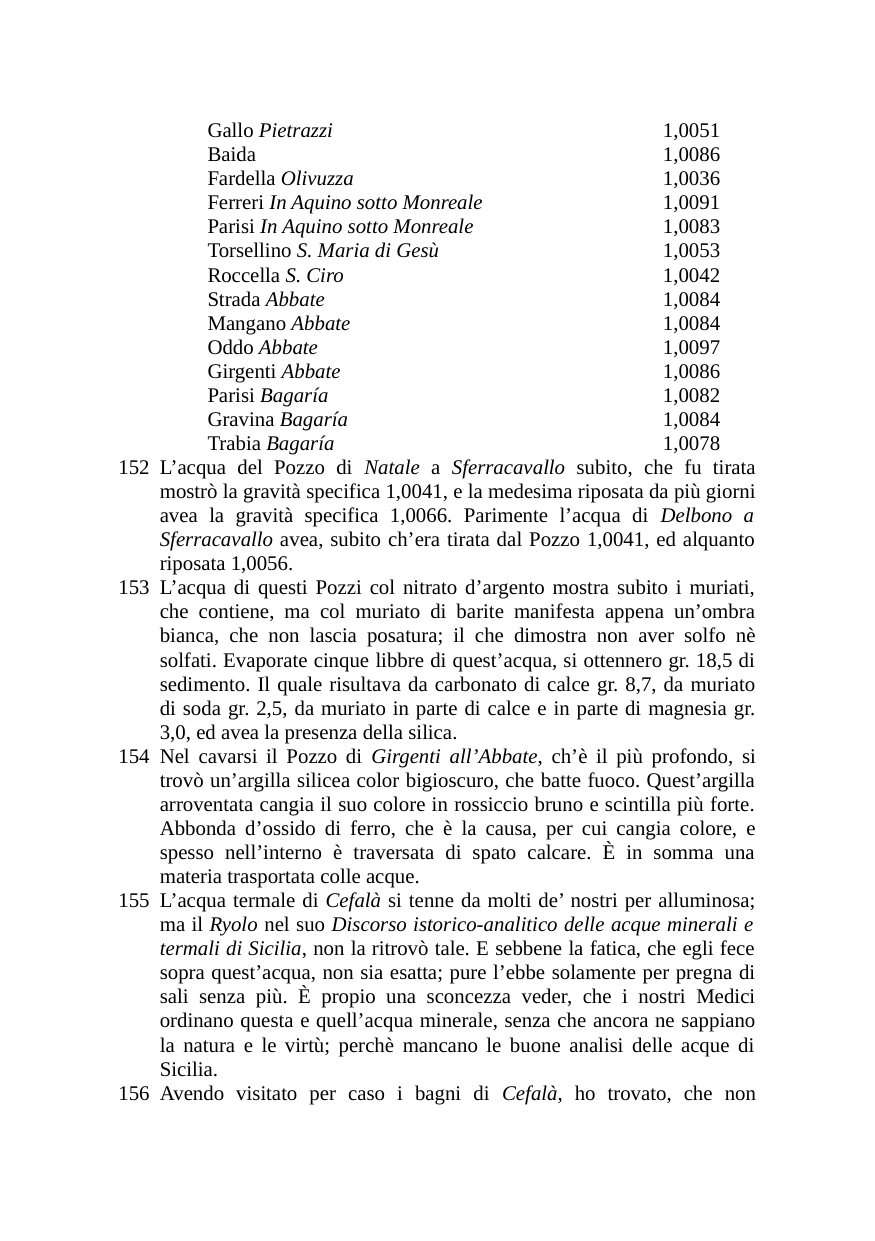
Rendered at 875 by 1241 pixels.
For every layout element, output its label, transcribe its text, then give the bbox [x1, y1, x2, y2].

text Girgenti Abbate 1,0086 [118, 359, 756, 383]
text Fardella Olivuzza 1,0036 [118, 166, 756, 190]
text Roccella S. Ciro 1,0042 [118, 262, 756, 287]
text Oddo Abbate 1,0097 [118, 335, 756, 359]
text Parisi In Aquino sotto Monreale 1,0083 [118, 214, 756, 238]
text L’acqua termale di Cefalà si tenne da molti de’ nostri per alluminosa; ma il Ryolo nel suo Discorso istorico-analitico delle acque minerali e termali di Sicilia, non la ritrovò tale. E sebbene la fatica, che egli fece sopra quest’acqua, non sia esatta; pure l’ebbe solamente per pregna di sali senza più. È propio una sconcezza veder, che i nostri Medici ordinano questa e quell’acqua minerale, senza che ancora ne sappiano la natura e le virtù; perchè mancano le buone analisi delle acque di Sicilia. [118, 888, 756, 1081]
text Mangano Abbate 1,0084 [118, 311, 756, 335]
text Trabia Bagaría 1,0078 [118, 431, 756, 455]
text Nel cavarsi il Pozzo di Girgenti all’Abbate, ch’è il più profondo, si trovò un’argilla silicea color bigioscuro, che batte fuoco. Quest’argilla arroventata cangia il suo colore in rossiccio bruno e scintilla più forte. Abbonda d’ossido di ferro, che è la causa, per cui cangia colore, e spesso nell’interno è traversata di spato calcare. È in somma una materia trasportata colle acque. [118, 744, 756, 888]
text L’acqua del Pozzo di Natale a Sferracavallo subito, che fu tirata mostrò la gravità specifica 1,0041, e la medesima riposata da più giorni avea la gravità specifica 1,0066. Parimente l’acqua di Delbono a Sferracavallo avea, subito ch’era tirata dal Pozzo 1,0041, ed alquanto riposata 1,0056. [118, 455, 756, 575]
text Gravina Bagaría 1,0084 [118, 407, 756, 431]
text Torsellino S. Maria di Gesù 1,0053 [118, 238, 756, 262]
text L’acqua di questi Pozzi col nitrato d’argento mostra subito i muriati, che contiene, ma col muriato di barite manifesta appena un’ombra bianca, che non lascia posatura; il che dimostra non aver solfo nè solfati. Evaporate cinque libbre di quest’acqua, si ottennero gr. 18,5 di sedimento. Il quale risultava da carbonato di calce gr. 8,7, da muriato di soda gr. 2,5, da muriato in parte di calce e in parte di magnesia gr. 3,0, ed avea la presenza della silica. [118, 575, 756, 744]
text Ferreri In Aquino sotto Monreale 1,0091 [118, 190, 756, 214]
text Strada Abbate 1,0084 [118, 287, 756, 311]
text Gallo Pietrazzi 1,0051 [118, 118, 756, 142]
text Baida 1,0086 [118, 142, 756, 166]
text Avendo visitato per caso i bagni di Cefalà, ho trovato, che non [118, 1081, 756, 1105]
text Parisi Bagaría 1,0082 [118, 383, 756, 407]
